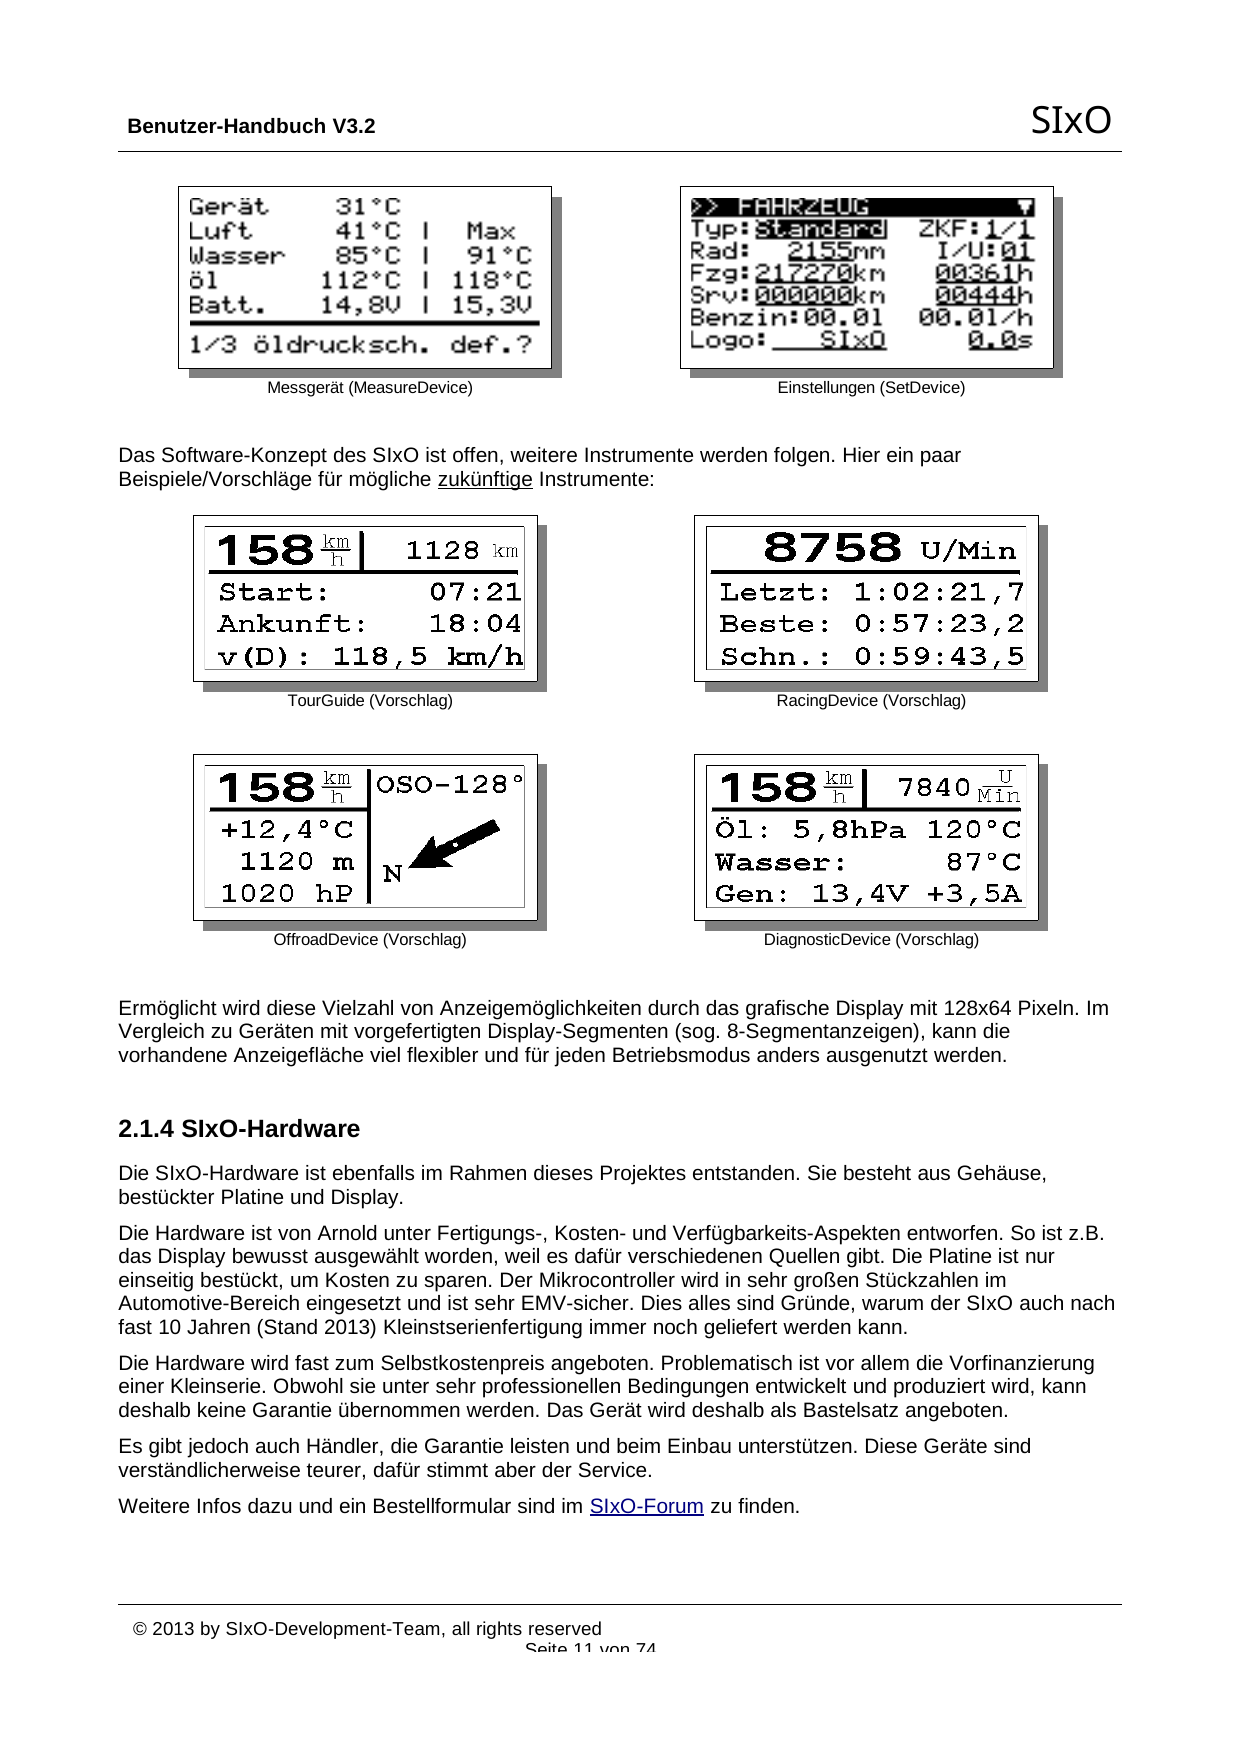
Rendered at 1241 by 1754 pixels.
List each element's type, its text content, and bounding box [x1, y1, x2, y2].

text Die Hardware wird fast zum Selbstkostenpreis angeboten. Problematisch ist vor allem die Vorfinanzierung einer Kleinserie. Obwohl sie unter sehr professionellen Bedingungen entwickelt und produziert wird, kann deshalb keine Garantie übernommen werden. Das Gerät wird deshalb als Bastelsatz angeboten. [118, 1351, 1122, 1422]
picture [204, 526, 525, 670]
text Die Hardware ist von Arnold unter Fertigungs-, Kosten- und Verfügbarkeits-Aspekten entworfen. So ist z.B. das Display bewusst ausgewählt worden, weil es dafür verschiedenen Quellen gibt. Die Platine ist nur einseitig bestückt, um Kosten zu sparen. Der Mikrocontroller wird in sehr großen Stückzahlen im Automotive-Bereich eingesetzt und ist sehr EMV-sicher. Dies alles sind Gründe, warum der SIxO auch nach fast 10 Jahren (Stand 2013) Kleinstserienfertigung immer noch geliefert werden kann. [118, 1221, 1122, 1339]
picture [706, 526, 1027, 670]
table_cell [621, 748, 1122, 955]
text Das Software-Konzept des SIxO ist offen, weitere Instrumente werden folgen. Hier ein paar Beispiele/Vorschläge für mögliche zukünftige Instrumente: [118, 444, 1122, 491]
picture [190, 198, 540, 356]
text Es gibt jedoch auch Händler, die Garantie leisten und beim Einbau unterstützen. Diese Geräte sind verständlicherweise teurer, dafür stimmt aber der Service. [118, 1434, 1122, 1482]
text Weitere Infos dazu und ein Bestellformular sind im SIxO-Forum zu finden. [118, 1494, 1122, 1518]
subtitle SIxO-Hardware [118, 1115, 1122, 1143]
picture [691, 198, 1041, 356]
table_cell [120, 180, 621, 403]
text Ermöglicht wird diese Vielzahl von Anzeigemöglichkeiten durch das grafische Display mit 128x64 Pixeln. Im Vergleich zu Geräten mit vorgefertigten Display-Segmenten (sog. 8-Segmentanzeigen), kann die vorhandene Anzeigefläche viel flexibler und für jeden Betriebsmodus anders ausgenutzt werden. [118, 996, 1122, 1067]
picture [706, 765, 1027, 908]
table_header [621, 509, 1122, 747]
table_header [120, 509, 621, 747]
table_cell [120, 748, 621, 955]
text Die SIxO-Hardware ist ebenfalls im Rahmen dieses Projektes entstanden. Sie besteht aus Gehäuse, bestückter Platine und Display. [118, 1162, 1122, 1209]
picture [204, 765, 525, 908]
table_cell [621, 180, 1122, 403]
